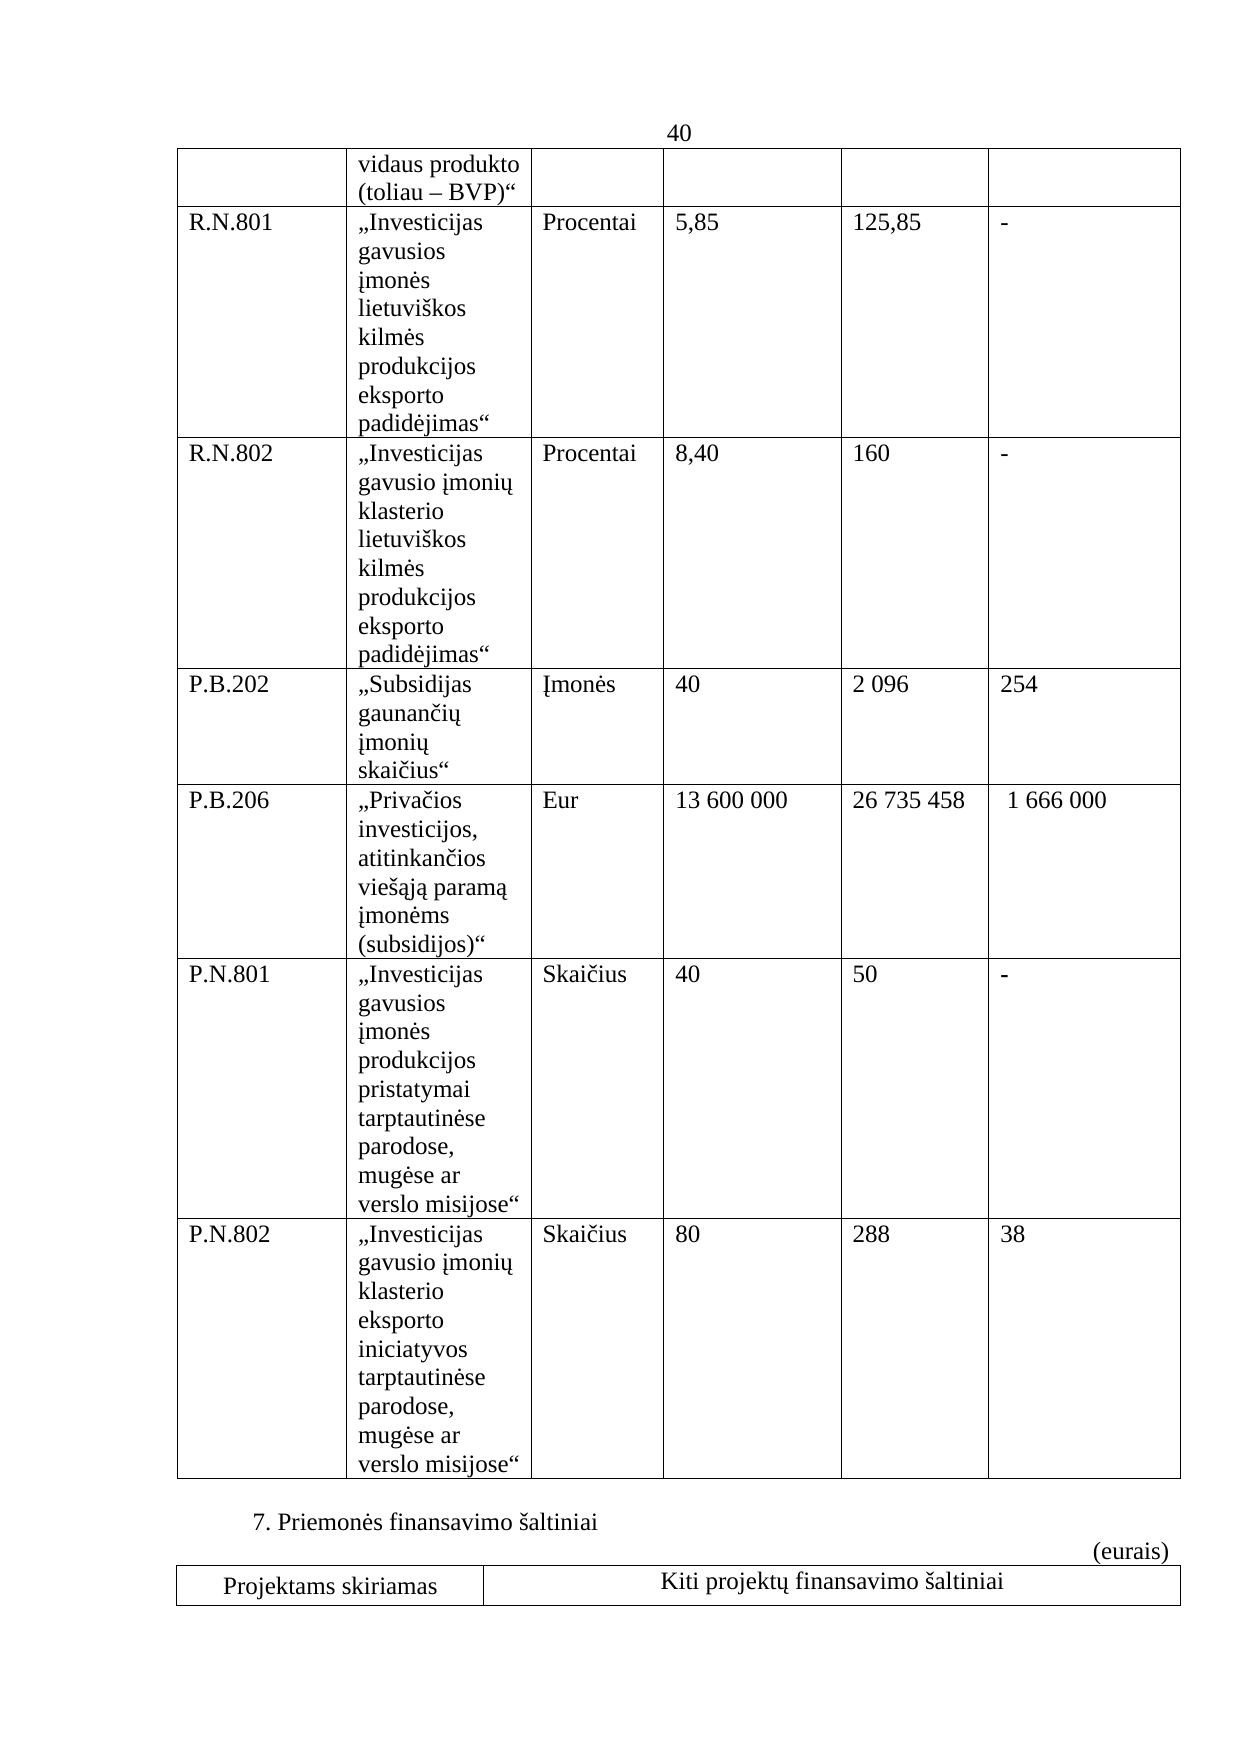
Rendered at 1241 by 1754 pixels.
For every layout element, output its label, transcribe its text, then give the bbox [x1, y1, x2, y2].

table_cell - [989, 438, 1180, 668]
table_cell vidaus produkto (toliau – BVP)“ [347, 149, 531, 206]
table_cell Procentai [532, 207, 663, 437]
table_cell 125,85 [842, 207, 988, 437]
text (eurais) [290, 1536, 1181, 1565]
table_cell [842, 149, 988, 206]
table_cell 160 [842, 438, 988, 668]
table_cell 38 [989, 1219, 1180, 1477]
table_cell - [989, 959, 1180, 1218]
table_cell [178, 149, 346, 206]
table_cell R.N.801 [178, 207, 346, 437]
table_cell - [989, 149, 1180, 206]
table_cell 13 600 000 [664, 785, 841, 958]
text 7. Priemonės finansavimo šaltiniai [252, 1507, 1181, 1536]
table_cell 50 [842, 959, 988, 1218]
table_cell „Investicijas gavusios įmonės lietuviškos kilmės produkcijos eksporto padidėjimas“ [347, 207, 531, 437]
table_cell „Privačios investicijos, atitinkančios viešąją paramą įmonėms (subsidijos)“ [347, 785, 531, 958]
table_cell R.N.802 [178, 438, 346, 668]
table_header Kiti projektų finansavimo šaltiniai [484, 1566, 1180, 1605]
table_cell P.B.202 [178, 669, 346, 784]
table_header Projektams skiriamas [177, 1566, 483, 1605]
table_cell „Investicijas gavusio įmonių klasterio eksporto iniciatyvos tarptautinėse parodose, mugėse ar verslo misijose“ [347, 1219, 531, 1477]
table_cell Eur [532, 785, 663, 958]
table_cell 40 [664, 959, 841, 1218]
table_cell „Investicijas gavusio įmonių klasterio lietuviškos kilmės produkcijos eksporto padidėjimas“ [347, 438, 531, 668]
table_cell 2 096 [842, 669, 988, 784]
table_cell P.N.802 [178, 1219, 346, 1477]
table_cell Skaičius [532, 1219, 663, 1477]
table_cell [532, 149, 663, 206]
table_cell Įmonės [532, 669, 663, 784]
table_cell [664, 149, 841, 206]
table_cell P.B.206 [178, 785, 346, 958]
table_cell „Subsidijas gaunančių įmonių skaičius“ [347, 669, 531, 784]
table_cell 40 [664, 669, 841, 784]
table_cell 26 735 458 [842, 785, 988, 958]
table_cell 1 666 000 [989, 785, 1180, 958]
table_cell 80 [664, 1219, 841, 1477]
table_cell 254 [989, 669, 1180, 784]
table_cell 288 [842, 1219, 988, 1477]
table_cell „Investicijas gavusios įmonės produkcijos pristatymai tarptautinėse parodose, mugėse ar verslo misijose“ [347, 959, 531, 1218]
table_cell Procentai [532, 438, 663, 668]
table_cell - [989, 207, 1180, 437]
table_cell P.N.801 [178, 959, 346, 1218]
table_cell Skaičius [532, 959, 663, 1218]
table_cell 8,40 [664, 438, 841, 668]
table_cell 5,85 [664, 207, 841, 437]
